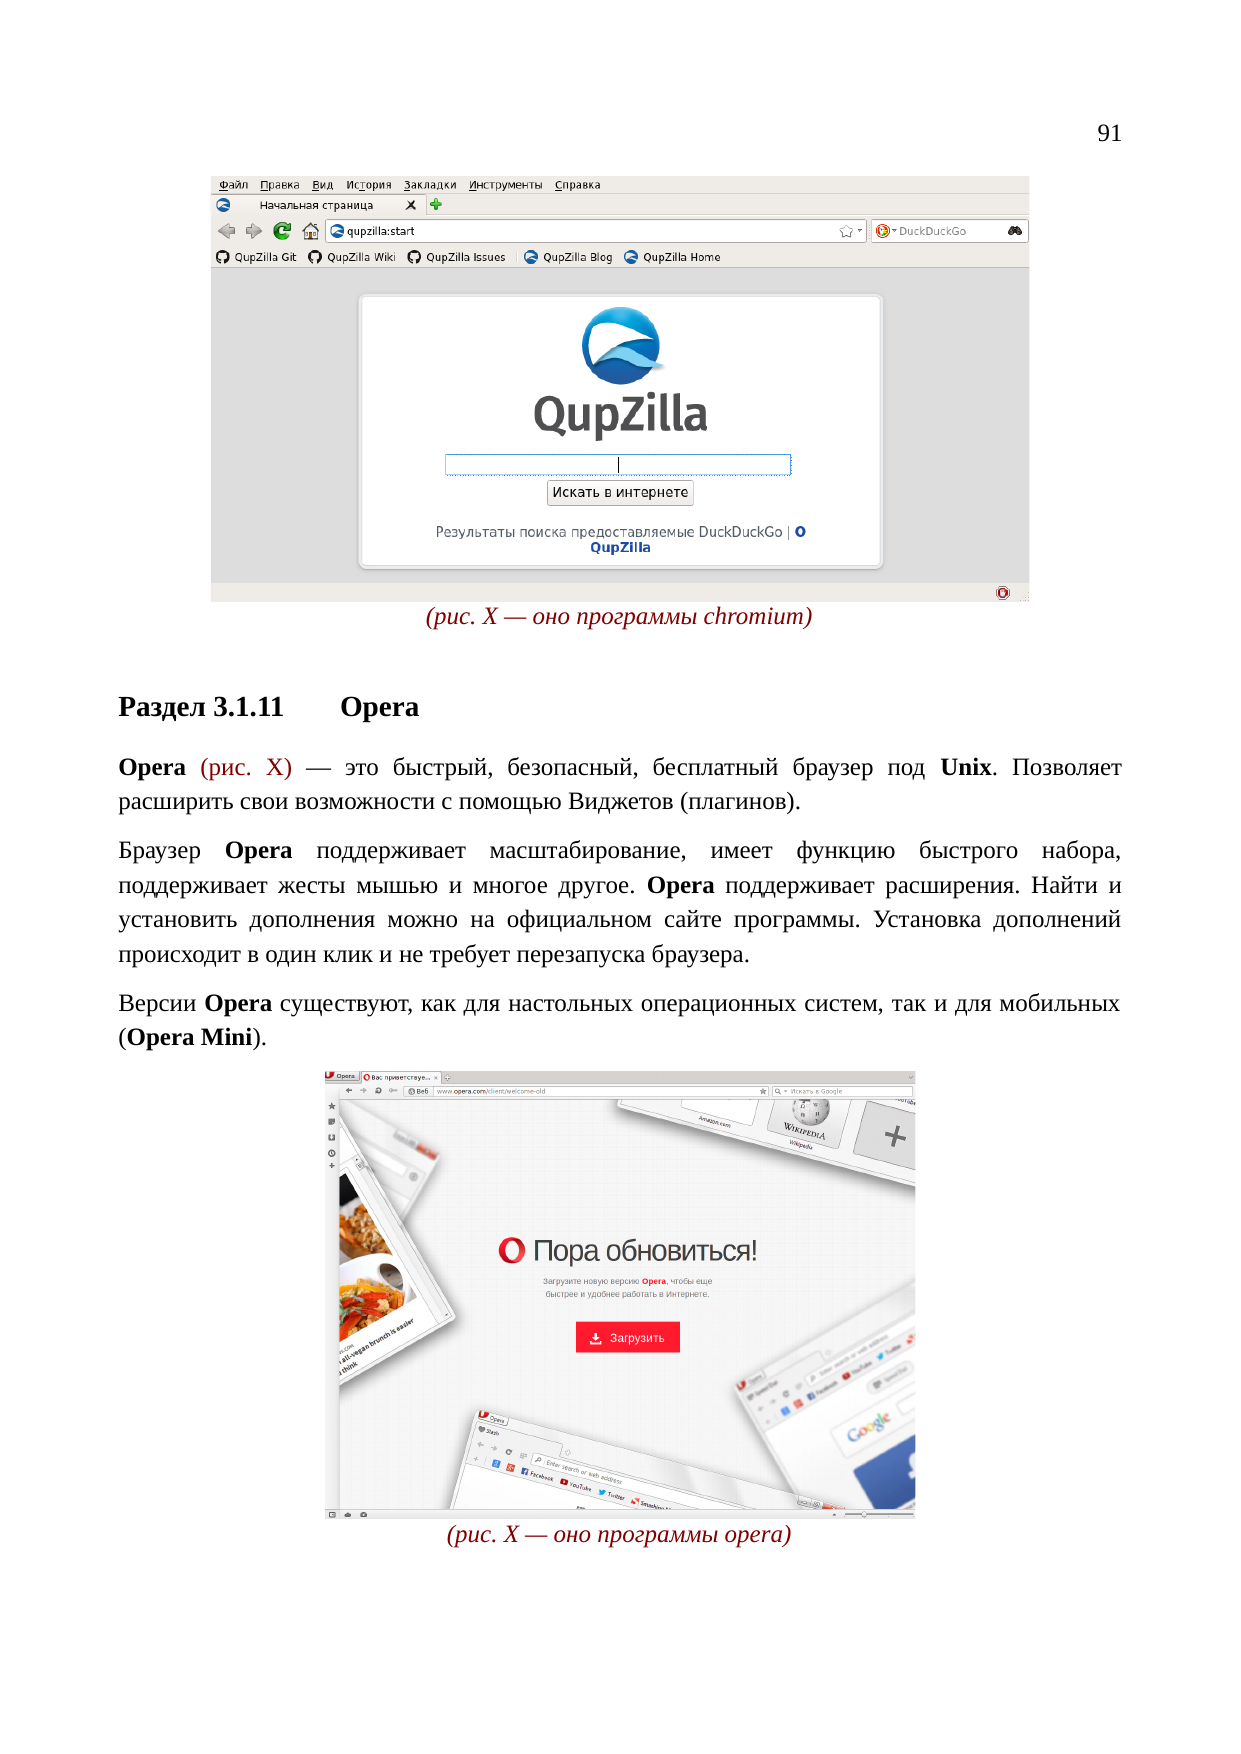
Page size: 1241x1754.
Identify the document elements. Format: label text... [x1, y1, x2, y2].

text (рис. Х — оно программы opera) [118, 1519, 1122, 1548]
subtitle Opera [118, 689, 1122, 722]
picture [325, 1071, 916, 1519]
text Версии Opera существуют, как для настольных операционных систем, так и для мобильных (Opera Mini). [118, 988, 1122, 1051]
text (рис. Х — оно программы chromium) [118, 602, 1122, 630]
text Браузер Opera поддерживает масштабирование, имеет функцию быстрого набора, поддерживает жесты мышью и многое другое. Opera поддерживает расширения. Найти и установить дополнения можно на официальном сайте программы. Установка дополнений происходит в один клик и не требует перезапуска браузера. [118, 835, 1122, 968]
text Opera (рис. Х) — это быстрый, безопасный, бесплатный браузер под Unix. Позволяет расширить свои возможности с помощью Виджетов (плагинов). [118, 752, 1122, 815]
picture [210, 176, 1030, 602]
